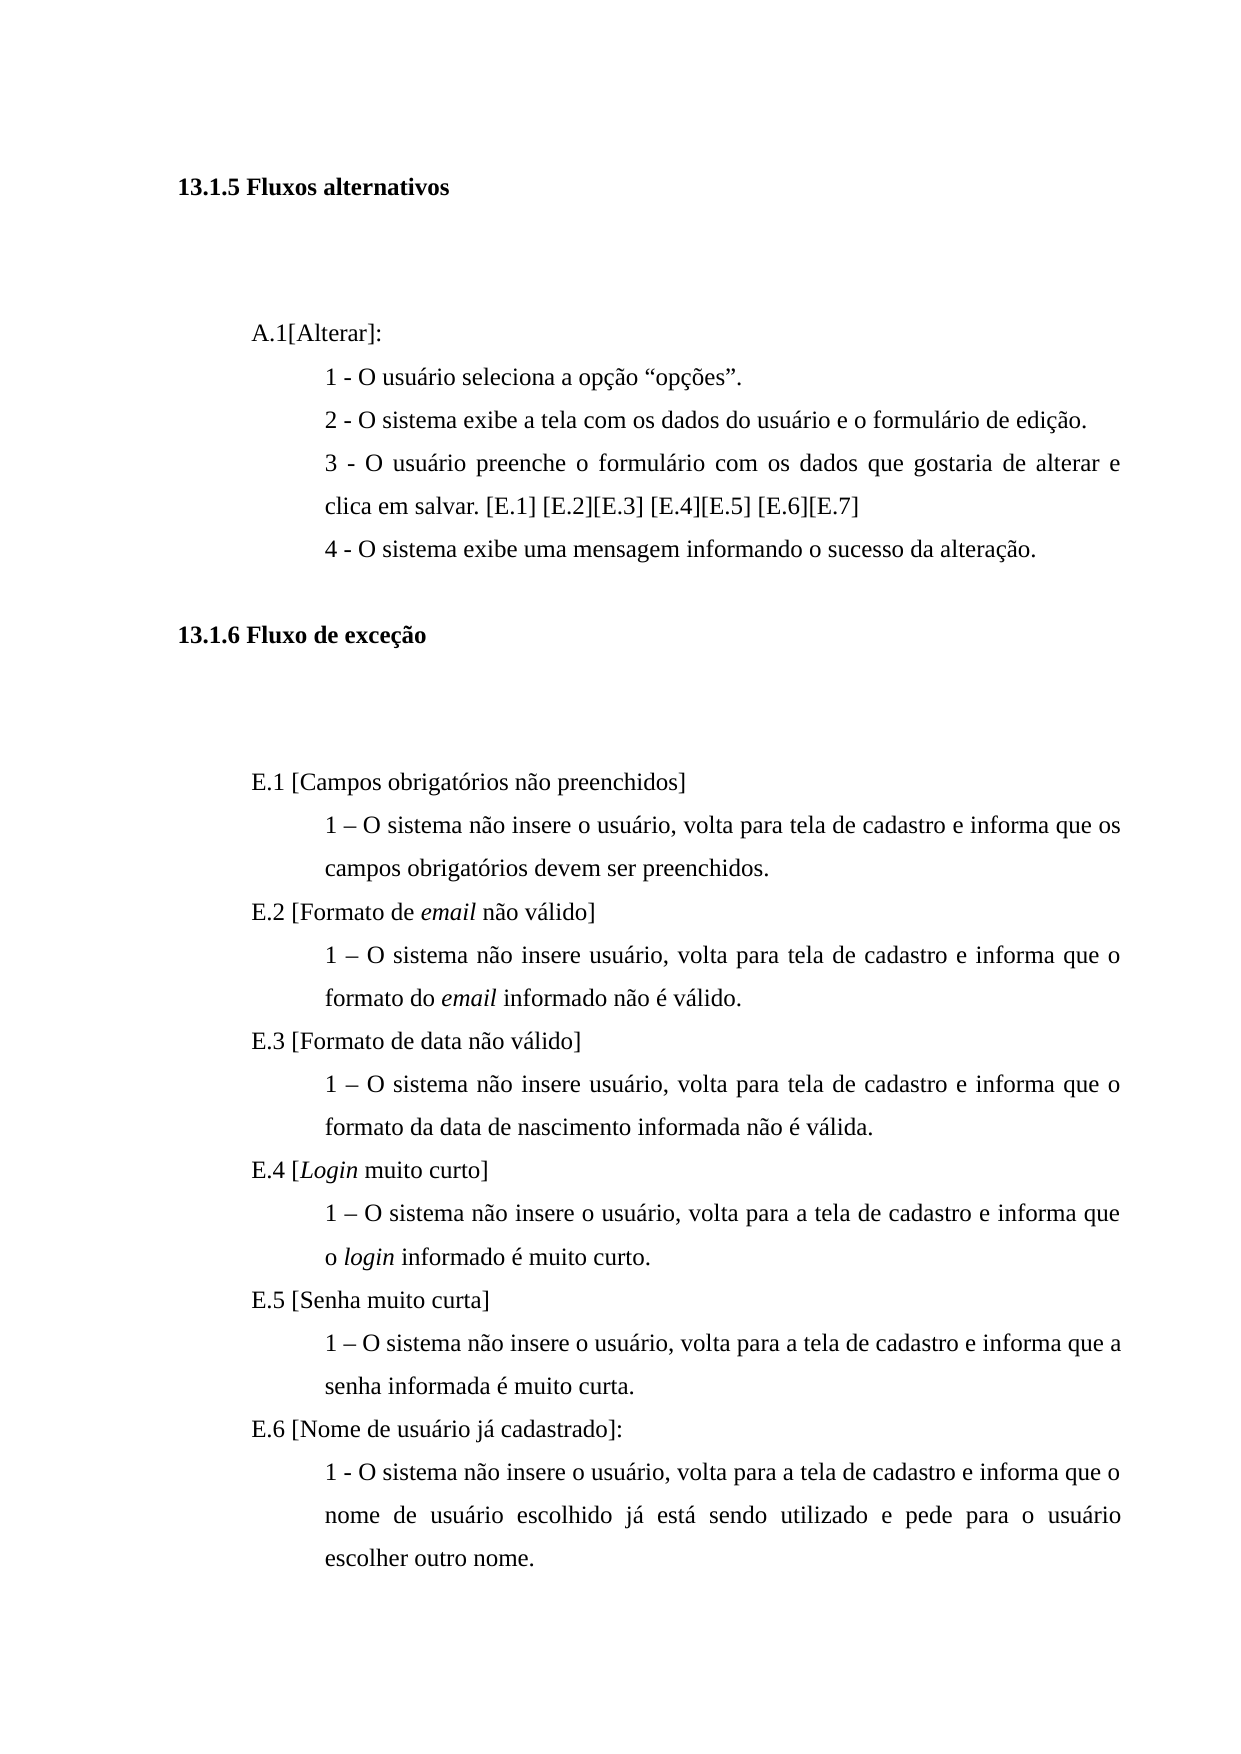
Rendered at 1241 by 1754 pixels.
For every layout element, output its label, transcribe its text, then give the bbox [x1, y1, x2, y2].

text 1 – O sistema não insere o usuário, volta para a tela de cadastro e informa que a senha informada é muito curta. [324, 1328, 1122, 1400]
text E.3 [Formato de data não válido] [177, 1026, 1122, 1055]
subtitle Fluxos alternativos [177, 172, 1122, 200]
text 1 - O usuário seleciona a opção “opções”. [324, 362, 1122, 390]
text E.4 [Login muito curto] [177, 1155, 1122, 1184]
text 1 – O sistema não insere o usuário, volta para a tela de cadastro e informa que o login informado é muito curto. [324, 1198, 1122, 1270]
text 1 - O sistema não insere o usuário, volta para a tela de cadastro e informa que o nome de usuário escolhido já está sendo utilizado e pede para o usuário escolher outro nome. [324, 1457, 1122, 1572]
text 1 – O sistema não insere usuário, volta para tela de cadastro e informa que o formato do email informado não é válido. [324, 940, 1122, 1012]
text E.2 [Formato de email não válido] [177, 897, 1122, 925]
text 1 – O sistema não insere usuário, volta para tela de cadastro e informa que o formato da data de nascimento informada não é válida. [324, 1069, 1122, 1141]
text A.1[Alterar]: [177, 318, 1122, 347]
text E.5 [Senha muito curta] [177, 1285, 1122, 1313]
text E.1 [Campos obrigatórios não preenchidos] [177, 767, 1122, 796]
subtitle Fluxo de exceção [177, 620, 1122, 649]
text 3 - O usuário preenche o formulário com os dados que gostaria de alterar e clica em salvar. [E.1] [E.2][E.3] [E.4][E.5] [E.6][E.7] [324, 448, 1122, 520]
text E.6 [Nome de usuário já cadastrado]: [177, 1414, 1122, 1443]
text 2 - O sistema exibe a tela com os dados do usuário e o formulário de edição. [324, 405, 1122, 433]
text 1 – O sistema não insere o usuário, volta para tela de cadastro e informa que os campos obrigatórios devem ser preenchidos. [324, 810, 1122, 882]
text 4 - O sistema exibe uma mensagem informando o sucesso da alteração. [324, 534, 1122, 563]
